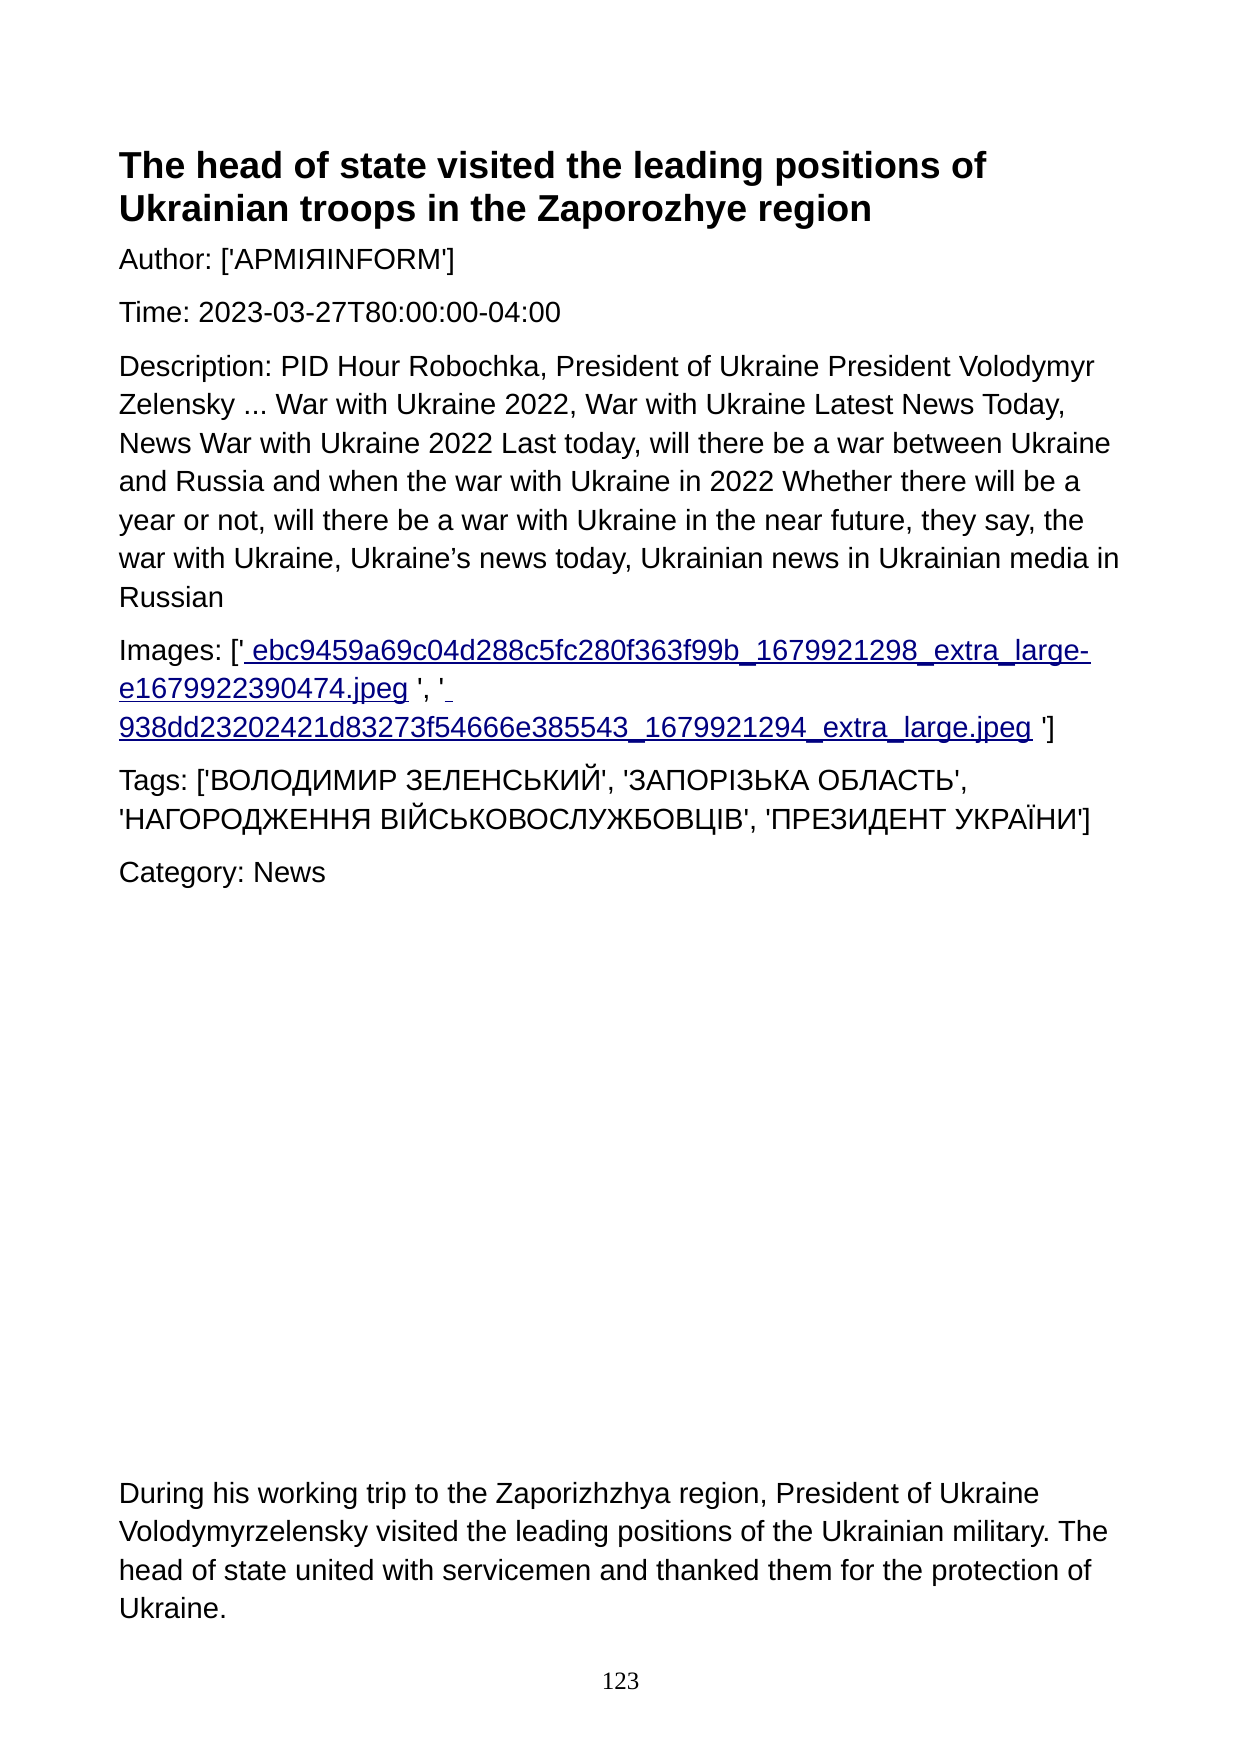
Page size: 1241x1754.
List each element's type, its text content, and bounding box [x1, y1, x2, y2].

text Author: ['АРМІЯINFORM'] [118, 242, 1122, 276]
text During his working trip to the Zaporizhzhya region, President of Ukraine Volodymyrzelensky visited the leading positions of the Ukrainian military. The head of state united with servicemen and thanked them for the protection of Ukraine. [118, 908, 1122, 1625]
text Tags: ['ВОЛОДИМИР ЗЕЛЕНСЬКИЙ', 'ЗАПОРІЗЬКА ОБЛАСТЬ', 'НАГОРОДЖЕННЯ ВІЙСЬКОВОСЛУЖБОВЦІВ', 'ПРЕЗИДЕНТ УКРАЇНИ'] [118, 763, 1122, 835]
text Description: PID Hour Robochka, President of Ukraine President Volodymyr Zelensky ... War with Ukraine 2022, War with Ukraine Latest News Today, News War with Ukraine 2022 Last today, will there be a war between Ukraine and Russia and when the war with Ukraine in 2022 Whether there will be a year or not, will there be a war with Ukraine in the near future, they say, the war with Ukraine, Ukraine’s news today, Ukrainian news in Ukrainian media in Russian [118, 348, 1122, 613]
text Category: News [118, 855, 1122, 888]
text Images: [' ebc9459a69c04d288c5fc280f363f99b_1679921298_extra_large-e1679922390474.jpeg ', ' 938dd23202421d83273f54666e385543_1679921294_extra_large.jpeg '] [118, 633, 1122, 743]
subtitle The head of state visited the leading positions of Ukrainian troops in the Zaporozhye region [118, 143, 1122, 230]
text Time: 2023-03-27T80:00:00-04:00 [118, 295, 1122, 329]
